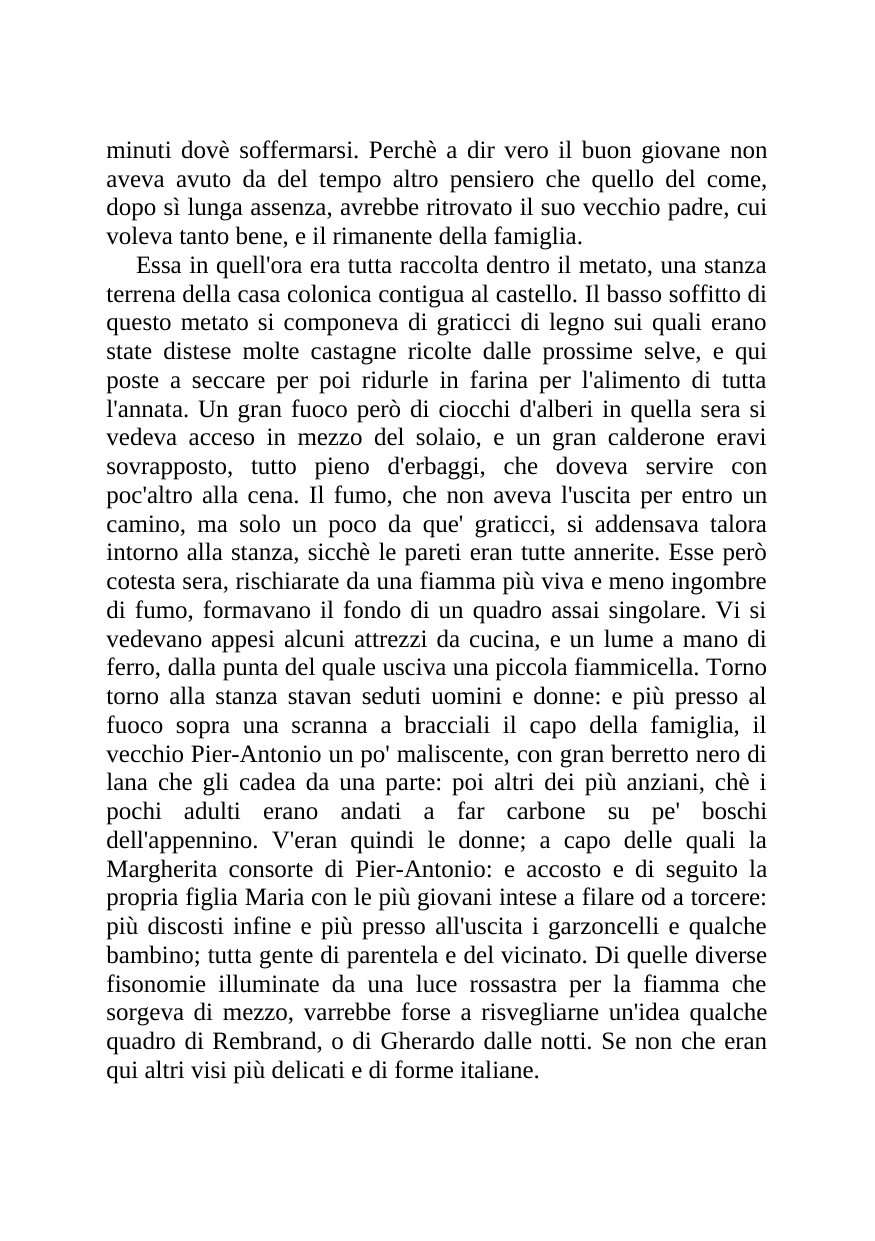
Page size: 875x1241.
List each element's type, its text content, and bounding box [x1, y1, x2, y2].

text Essa in quell'ora era tutta raccolta dentro il metato, una stanza terrena della casa colonica contigua al castello. Il basso soffitto di questo metato si componeva di graticci di legno sui quali erano state distese molte castagne ricolte dalle prossime selve, e qui poste a seccare per poi ridurle in farina per l'alimento di tutta l'annata. Un gran fuoco però di ciocchi d'alberi in quella sera si vedeva acceso in mezzo del solaio, e un gran calderone eravi sovrapposto, tutto pieno d'erbaggi, che doveva servire con poc'altro alla cena. Il fumo, che non aveva l'uscita per entro un camino, ma solo un poco da que' graticci, si addensava talora intorno alla stanza, sicchè le pareti eran tutte annerite. Esse però cotesta sera, rischiarate da una fiamma più viva e meno ingombre di fumo, formavano il fondo di un quadro assai singolare. Vi si vedevano appesi alcuni attrezzi da cucina, e un lume a mano di ferro, dalla punta del quale usciva una piccola fiammicella. Torno torno alla stanza stavan seduti uomini e donne: e più presso al fuoco sopra una scranna a bracciali il capo della famiglia, il vecchio Pier-Antonio un po' maliscente, con gran berretto nero di lana che gli cadea da una parte: poi altri dei più anziani, chè i pochi adulti erano andati a far carbone su pe' boschi dell'appennino. V'eran quindi le donne; a capo delle quali la Margherita consorte di Pier-Antonio: e accosto e di seguito la propria figlia Maria con le più giovani intese a filare od a torcere: più discosti infine e più presso all'uscita i garzoncelli e qualche bambino; tutta gente di parentela e del vicinato. Di quelle diverse fisonomie illuminate da una luce rossastra per la fiamma che sorgeva di mezzo, varrebbe forse a risvegliarne un'idea qualche quadro di Rembrand, o di Gherardo dalle notti. Se non che eran qui altri visi più delicati e di forme italiane. [106, 250, 768, 1084]
text minuti dovè soffermarsi. Perchè a dir vero il buon giovane non aveva avuto da del tempo altro pensiero che quello del come, dopo sì lunga assenza, avrebbe ritrovato il suo vecchio padre, cui voleva tanto bene, e il rimanente della famiglia. [106, 135, 768, 250]
